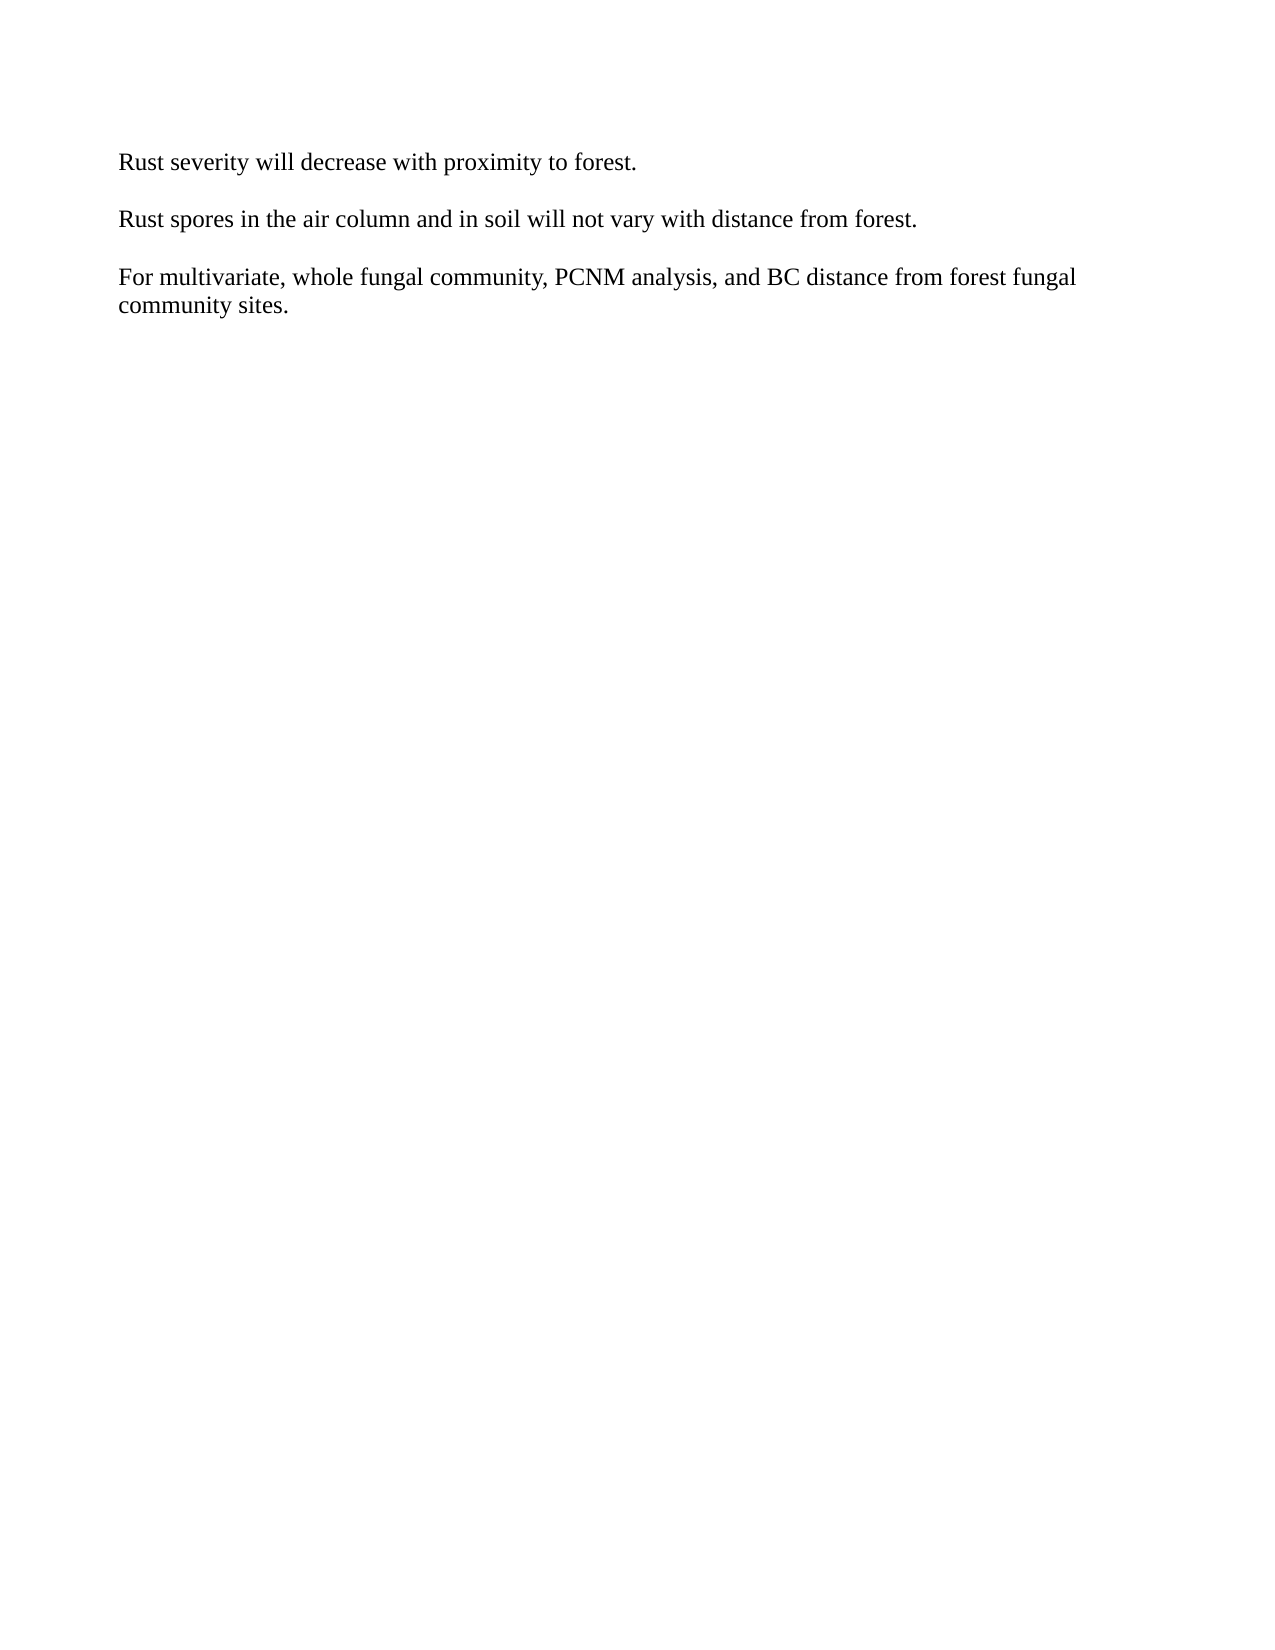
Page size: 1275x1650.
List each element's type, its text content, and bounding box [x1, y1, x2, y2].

text For multivariate, whole fungal community, PCNM analysis, and BC distance from forest fungal community sites. [118, 262, 1157, 319]
text Rust severity will decrease with proximity to forest. [118, 147, 1157, 176]
text Rust spores in the air column and in soil will not vary with distance from forest. [118, 204, 1157, 233]
